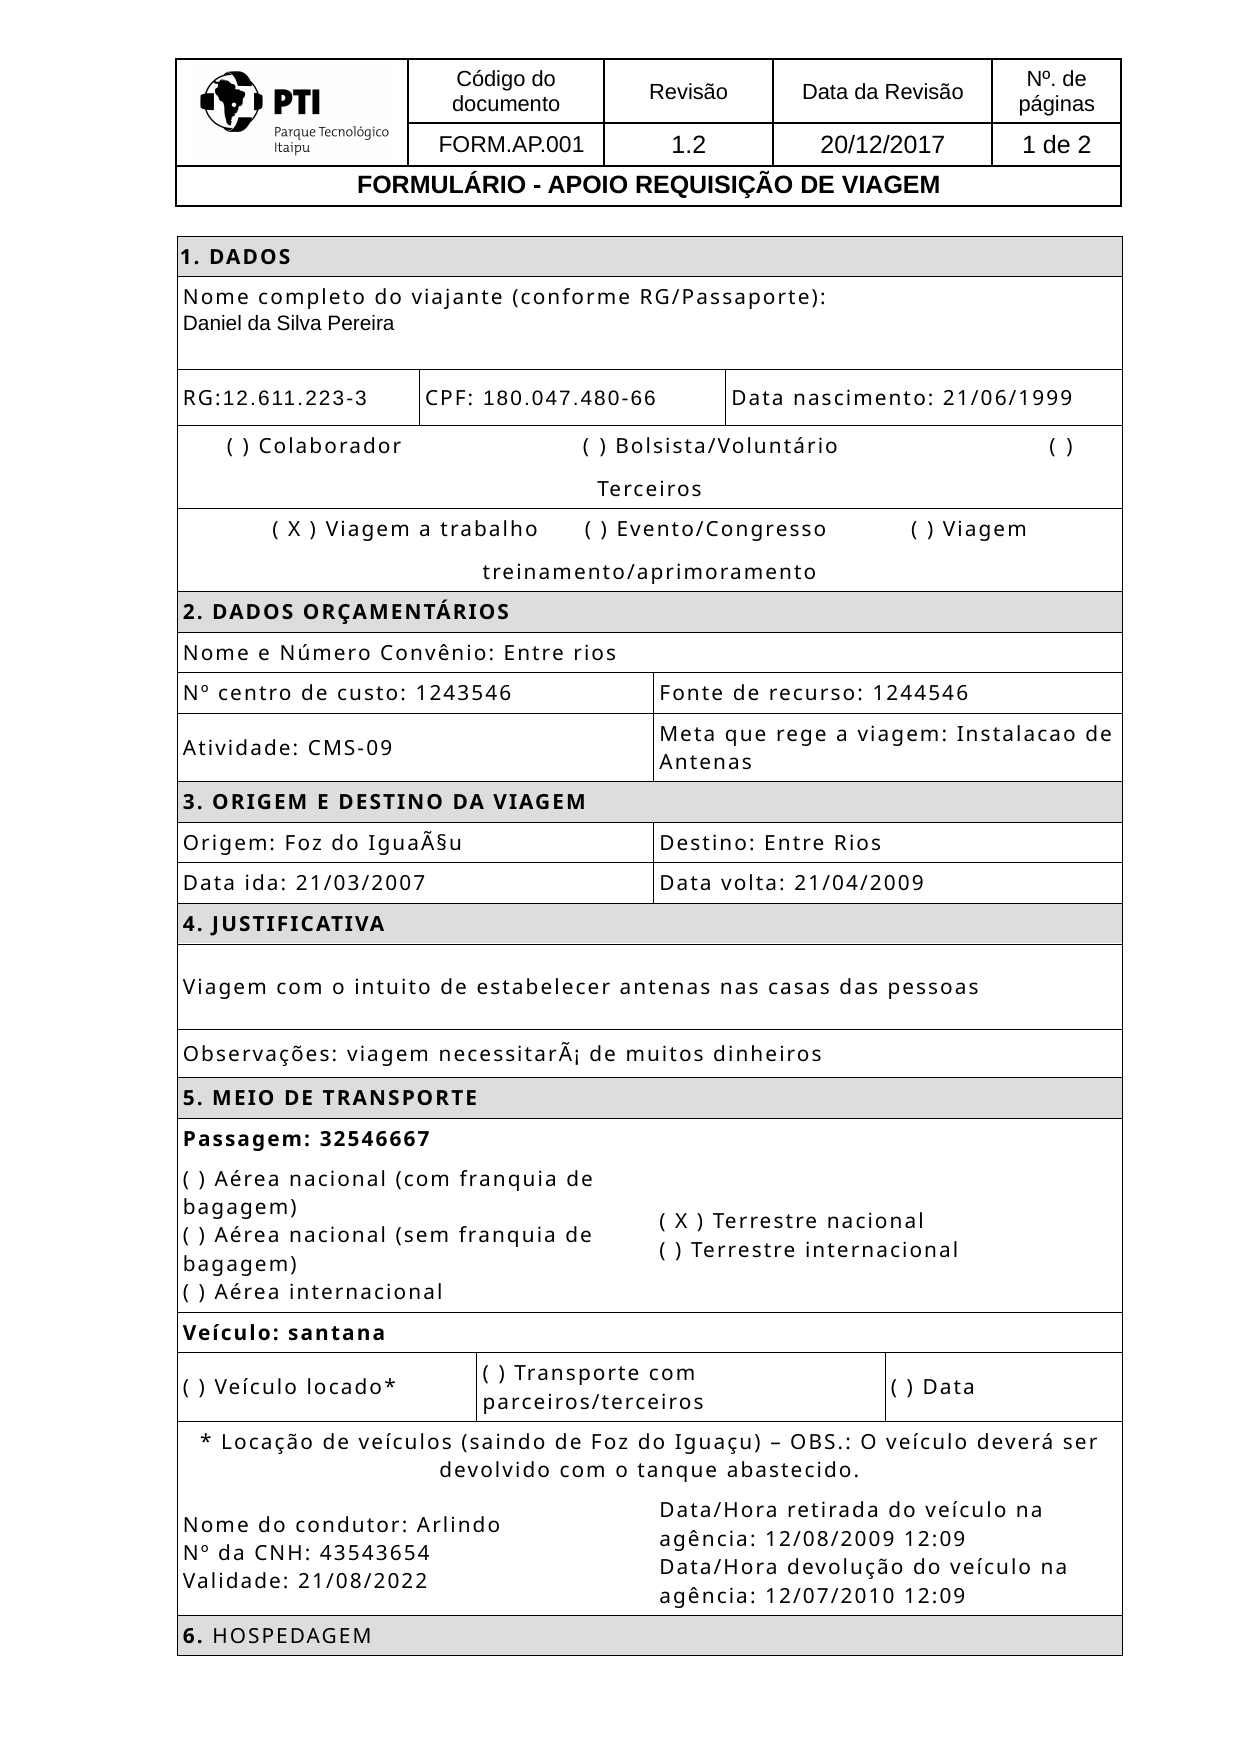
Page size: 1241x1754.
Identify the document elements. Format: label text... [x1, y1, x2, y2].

table_cell Passagem: 32546667 [178, 1119, 1122, 1158]
table_cell ( ) Veículo locado* [178, 1353, 476, 1421]
table_cell Meta que rege a viagem: Instalacao de Antenas [654, 714, 1122, 781]
table_cell Nome completo do viajante (conforme RG/Passaporte): Daniel da Silva Pereira [178, 277, 1122, 369]
table_cell 4. JUSTIFICATIVA [178, 904, 1122, 943]
table_cell 6. HOSPEDAGEM [178, 1616, 1122, 1655]
table_cell RG:12.611.223-3 [178, 370, 419, 425]
table_cell Nome e Número Convênio: Entre rios [178, 633, 1122, 672]
table_cell ( ) Aérea nacional (com franquia de bagagem) ( ) Aérea nacional (sem franquia de bagagem) ( ) Aérea internacional [178, 1158, 653, 1312]
table_cell CPF: 180.047.480-66 [420, 370, 725, 425]
table_cell * Locação de veículos (saindo de Foz do Iguaçu) – OBS.: O veículo deverá ser devolvido com o tanque abastecido. [178, 1422, 1122, 1490]
table_cell Nome do condutor: Arlindo Nº da CNH: 43543654 Validade: 21/08/2022 [178, 1490, 653, 1615]
table_cell Atividade: CMS-09 [178, 714, 653, 781]
table_cell Data nascimento: 21/06/1999 [726, 370, 1122, 425]
table_header 1. DADOS [178, 237, 1122, 276]
table_cell Data volta: 21/04/2009 [654, 863, 1122, 902]
picture [189, 66, 396, 161]
table_cell ( X ) Viagem a trabalho ( ) Evento/Congresso ( ) Viagem treinamento/aprimoramento [178, 509, 1122, 591]
table_cell Data/Hora retirada do veículo na agência: 12/08/2009 12:09 Data/Hora devolução do veículo na agência: 12/07/2010 12:09 [654, 1490, 1122, 1615]
table_cell Data ida: 21/03/2007 [178, 863, 653, 902]
table_cell 2. DADOS ORÇAMENTÁRIOS [178, 592, 1122, 632]
table_cell Veículo: santana [178, 1313, 1122, 1352]
table_cell 3. ORIGEM E DESTINO DA VIAGEM [178, 782, 1122, 822]
table_cell Viagem com o intuito de estabelecer antenas nas casas das pessoas [178, 945, 1122, 1029]
table_cell ( ) Colaborador ( ) Bolsista/Voluntário ( ) Terceiros [178, 426, 1122, 508]
table_cell Destino: Entre Rios [654, 823, 1122, 862]
table_cell ( ) Transporte com parceiros/terceiros [477, 1353, 885, 1421]
table_cell Observações: viagem necessitarÃ¡ de muitos dinheiros [178, 1030, 1122, 1077]
table_cell ( X ) Terrestre nacional ( ) Terrestre internacional [654, 1158, 1122, 1312]
table_cell ( ) Data [886, 1353, 1122, 1421]
table_cell 5. MEIO DE TRANSPORTE [178, 1078, 1122, 1118]
table_cell Origem: Foz do IguaÃ§u [178, 823, 653, 862]
table_cell Fonte de recurso: 1244546 [654, 673, 1122, 712]
table_cell Nº centro de custo: 1243546 [178, 673, 653, 712]
